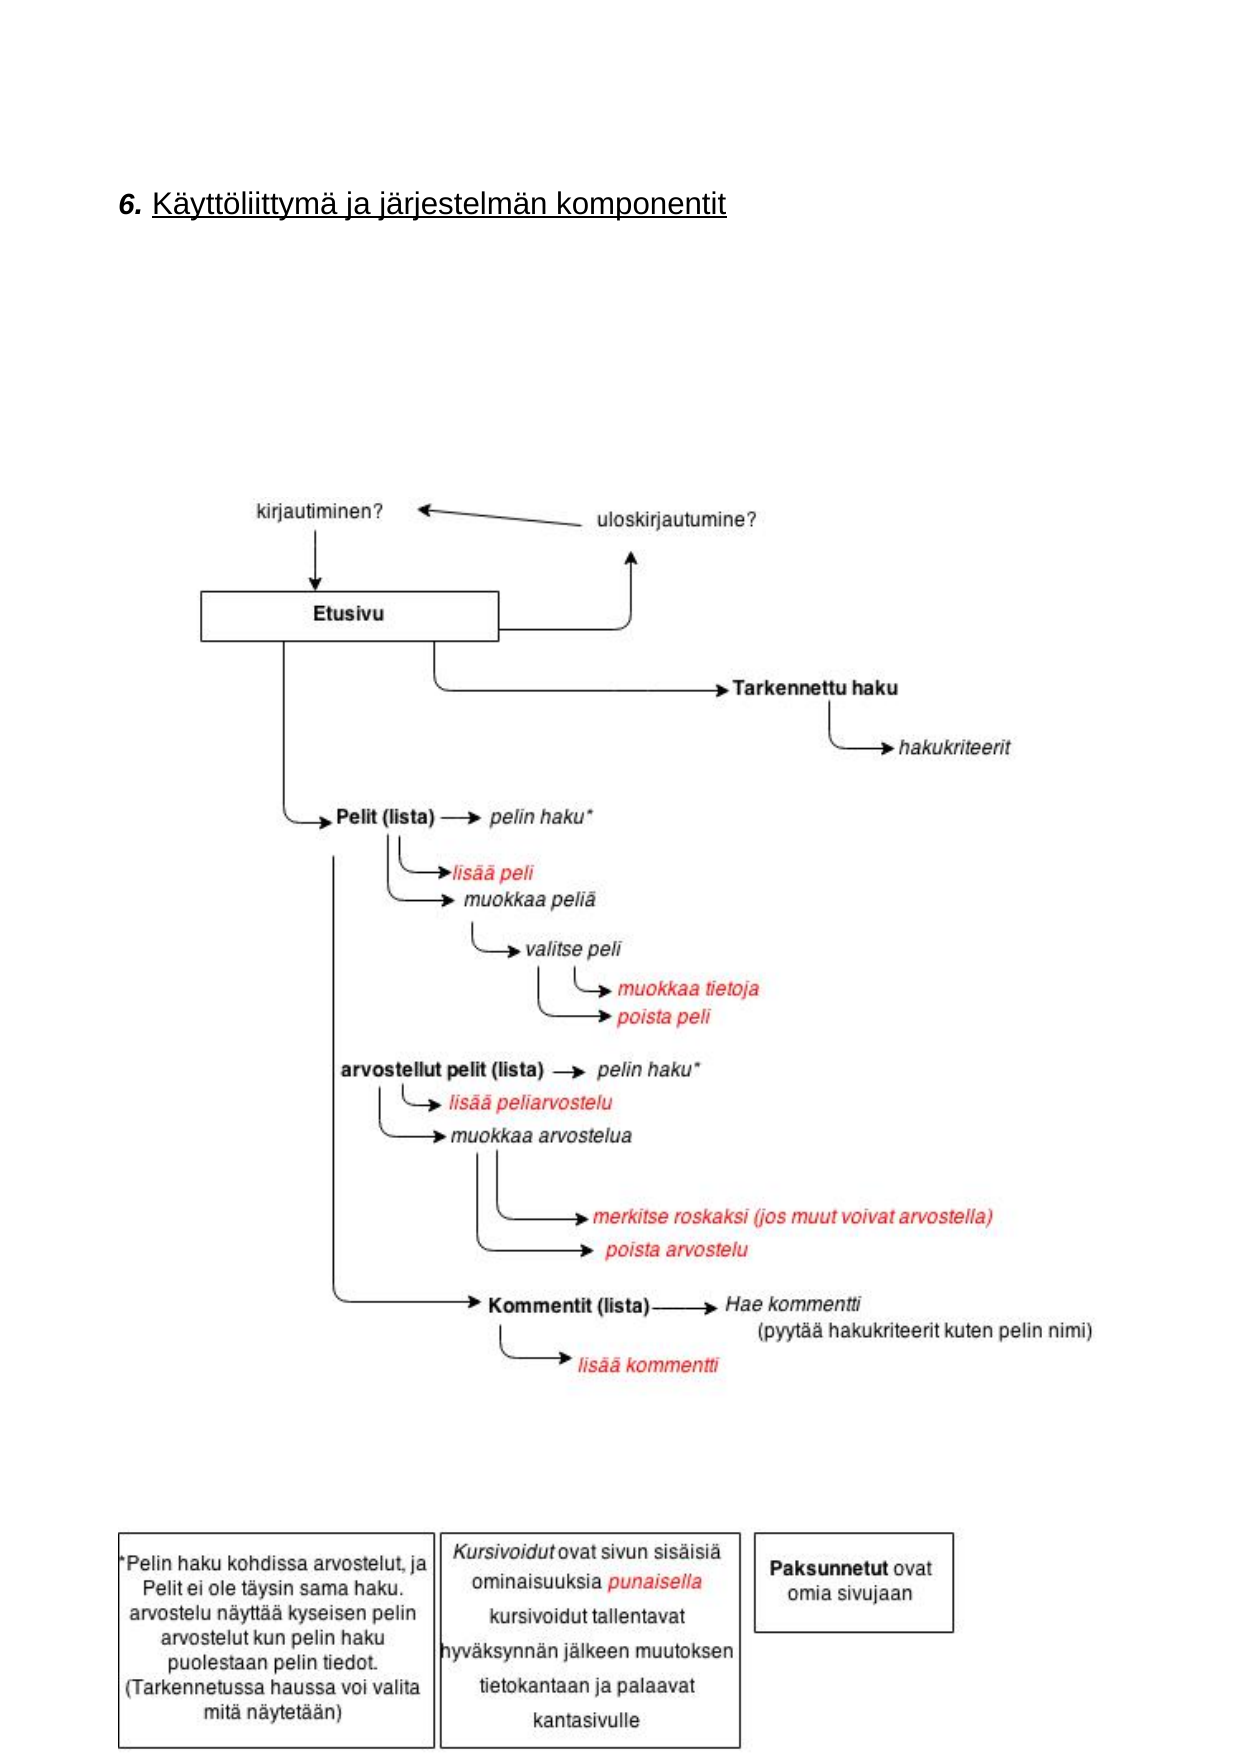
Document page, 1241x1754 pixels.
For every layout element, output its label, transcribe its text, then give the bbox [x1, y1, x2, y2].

picture [118, 497, 1123, 1754]
text 6. Käyttöliittymä ja järjestelmän komponentit [118, 185, 1129, 221]
